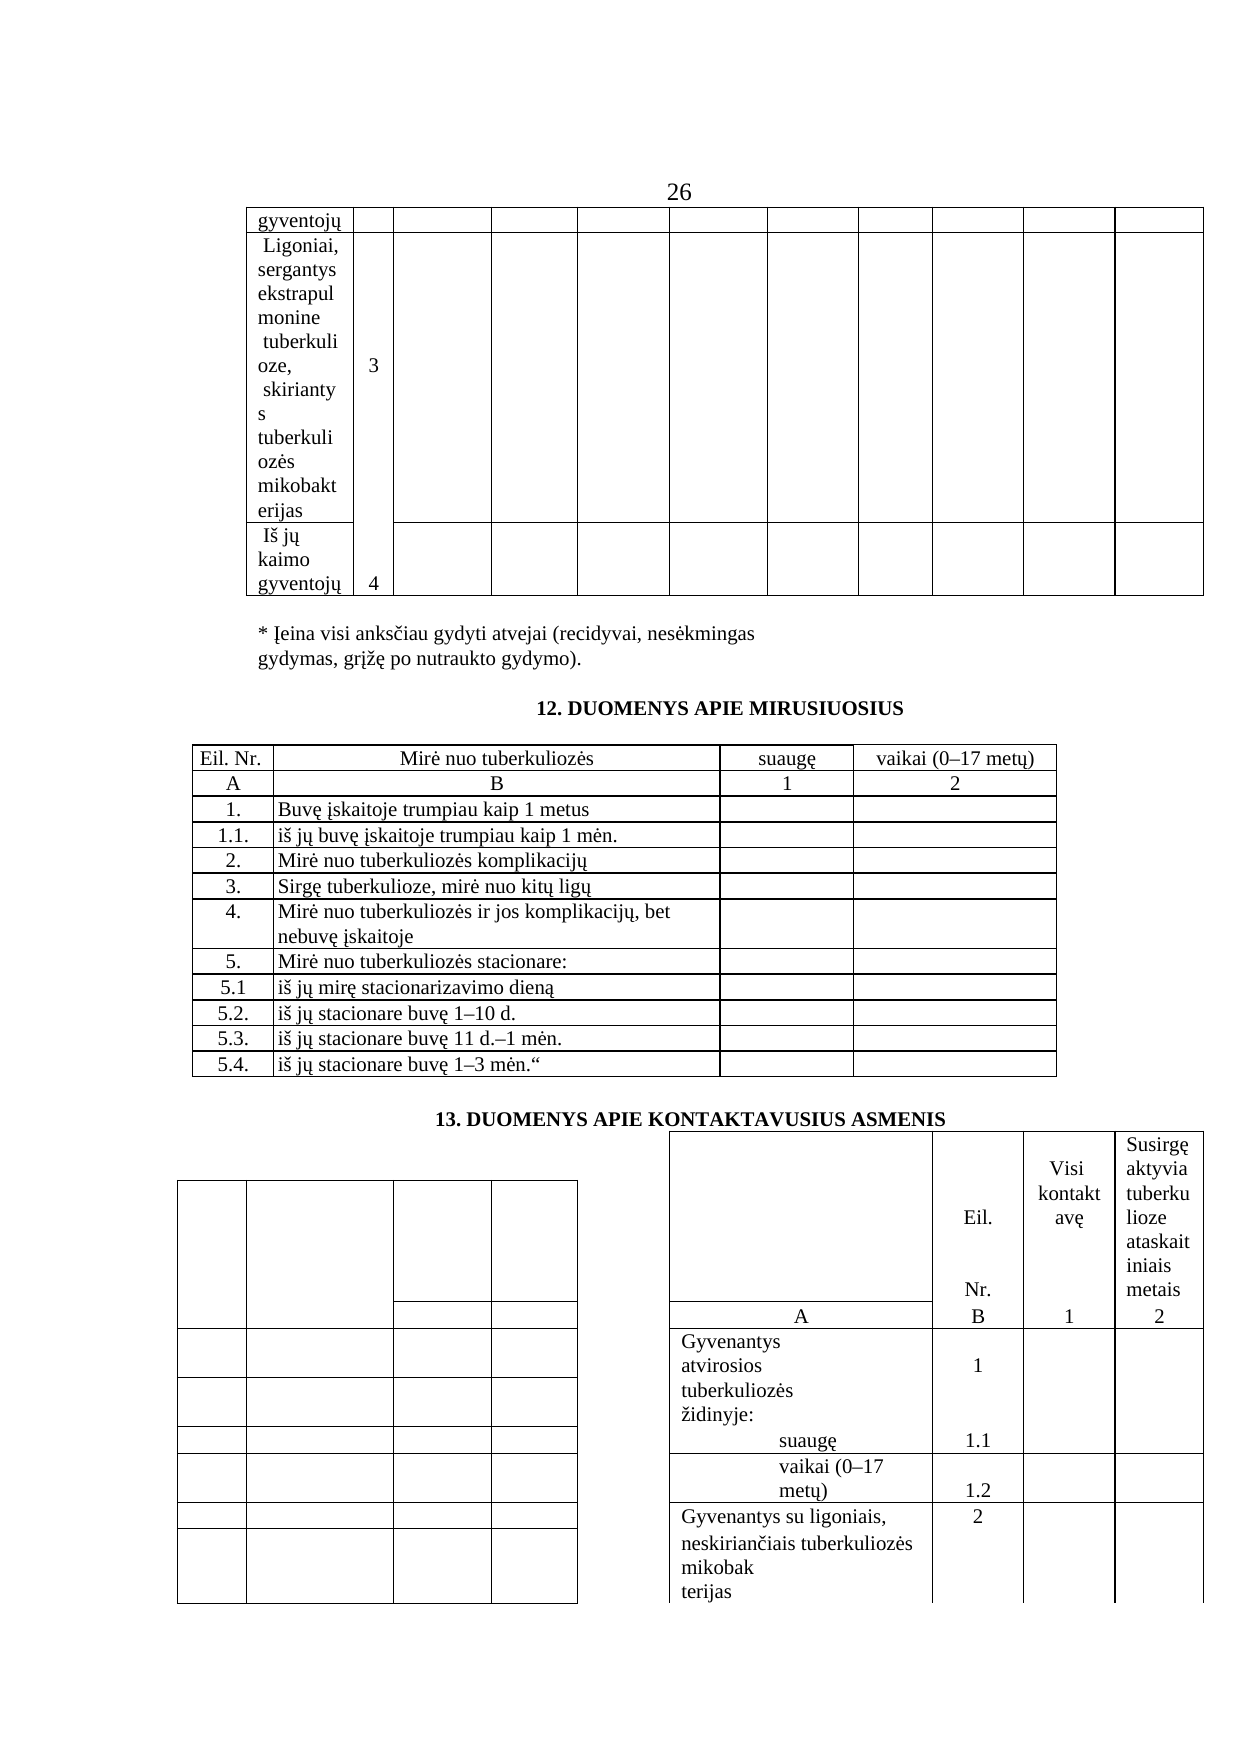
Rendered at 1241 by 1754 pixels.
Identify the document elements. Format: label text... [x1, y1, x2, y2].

table_cell 5.1 [193, 975, 273, 999]
table_cell [394, 1131, 492, 1180]
table_cell [492, 1329, 577, 1377]
table_cell [353, 596, 394, 621]
table_cell [247, 1454, 393, 1502]
table_cell [1024, 208, 1114, 232]
table_cell [768, 233, 858, 329]
table_cell [578, 670, 670, 696]
table_cell [246, 596, 353, 621]
table_cell iš jų buvę įskaitoje trumpiau kaip 1 mėn. [274, 823, 719, 847]
table_cell [670, 1426, 768, 1452]
table_cell [1116, 1503, 1203, 1528]
table_cell [1116, 1426, 1203, 1452]
table_cell [933, 377, 1023, 522]
table_cell [178, 1503, 246, 1528]
table_cell [492, 208, 577, 232]
table_cell [859, 621, 932, 669]
table_cell [353, 1301, 393, 1328]
table_cell [1023, 596, 1115, 621]
table_cell [1116, 1329, 1203, 1377]
table_cell [492, 1529, 577, 1555]
table_cell [670, 233, 767, 329]
table_header vaikai (0–17 metų) [854, 745, 1056, 770]
table_cell 13. DUOMENYS APIE KONTAKTAVUSIUS ASMENIS [177, 1104, 1204, 1131]
table_cell [578, 1328, 669, 1377]
table_cell [1115, 596, 1204, 621]
table_cell [854, 874, 1056, 898]
table_cell [394, 670, 492, 696]
table_cell [721, 949, 853, 973]
table_cell [1115, 670, 1204, 696]
table_cell [353, 1503, 393, 1528]
table_cell Susirgę aktyvia [1116, 1132, 1203, 1180]
table_cell ataskaitiniais metais [1116, 1229, 1203, 1301]
table_cell [353, 1329, 393, 1377]
table_cell [1024, 1377, 1114, 1426]
table_cell A [193, 771, 273, 795]
table_cell [177, 1078, 1204, 1104]
table_cell [578, 1502, 669, 1528]
table_cell Mirė nuo tuberkuliozės komplikacijų [274, 848, 719, 872]
table_cell gyventojų [247, 208, 353, 232]
table_cell [177, 522, 246, 595]
table_cell [353, 1529, 393, 1555]
table_cell [859, 1377, 932, 1426]
table_cell [1116, 1377, 1203, 1426]
table_cell Gyvenantys atvirosios [670, 1329, 858, 1377]
table_cell [178, 1329, 246, 1377]
table_cell [1024, 523, 1114, 595]
table_cell [1024, 1229, 1114, 1301]
table_cell [859, 377, 932, 522]
table_cell [492, 377, 577, 522]
table_cell [859, 329, 932, 377]
table_cell suaugę [768, 1426, 858, 1452]
table_cell [353, 1181, 393, 1229]
table_cell [177, 621, 246, 669]
table_cell [721, 975, 853, 999]
table_cell Nr. [933, 1229, 1023, 1301]
table_cell [578, 596, 670, 621]
table_cell Eil. [933, 1180, 1023, 1229]
table_cell [933, 621, 1023, 669]
table_cell [768, 670, 858, 696]
table_cell [492, 596, 578, 621]
table_cell [1024, 377, 1114, 522]
table_cell vaikai (0–17 metų) [768, 1454, 932, 1502]
table_cell [354, 233, 393, 329]
table_cell 1.2 [933, 1454, 1023, 1502]
table_cell [670, 596, 768, 621]
table_cell B [274, 771, 719, 795]
table_cell [247, 1378, 393, 1426]
table_cell [178, 1555, 246, 1603]
table_cell [768, 1180, 858, 1229]
table_cell [1024, 1528, 1114, 1555]
table_cell [768, 1555, 858, 1603]
table_cell [178, 1378, 246, 1426]
table_cell [578, 1180, 669, 1229]
table_cell [178, 1229, 246, 1301]
table_cell [1024, 233, 1114, 329]
table_cell [859, 596, 932, 621]
table_cell iš jų stacionare buvę 11 d.–1 mėn. [274, 1026, 719, 1050]
table_cell [768, 329, 858, 377]
table_cell [859, 1229, 932, 1301]
table_cell [670, 1229, 768, 1301]
table_cell Iš jų kaimo gyventojų [247, 523, 353, 595]
table_cell [768, 523, 858, 595]
table_cell neskiriančiais tuberkuliozės [670, 1528, 932, 1555]
table_cell 4 [354, 522, 393, 595]
table_cell [492, 329, 577, 377]
table_cell [854, 823, 1056, 847]
table_cell [492, 233, 577, 329]
table_cell [768, 1132, 858, 1180]
table_cell [394, 1181, 491, 1229]
table_cell [578, 329, 669, 377]
table_cell [721, 797, 853, 821]
table_cell 5. [193, 949, 273, 973]
table_cell [768, 208, 858, 232]
table_cell [394, 1302, 491, 1328]
table_cell [578, 1229, 669, 1301]
table_cell [578, 377, 669, 522]
table_cell B [933, 1301, 1023, 1328]
table_cell [492, 1378, 577, 1426]
table_cell [394, 208, 491, 232]
table_cell [578, 1528, 669, 1555]
table_cell [670, 1180, 768, 1229]
table_cell [854, 1026, 1056, 1050]
table_header Eil. Nr. [193, 746, 273, 770]
table_cell [1024, 1555, 1114, 1603]
table_cell [1024, 1503, 1114, 1528]
table_cell [178, 1181, 246, 1229]
table_cell [854, 1001, 1056, 1024]
table_cell skiriantys tuberkuliozės mikobakterijas [247, 377, 353, 522]
table_cell [178, 1529, 246, 1555]
table_cell [1116, 523, 1203, 595]
table_cell [933, 233, 1023, 329]
table_cell [354, 377, 393, 522]
table_cell [933, 1555, 1023, 1603]
table_cell [933, 523, 1023, 595]
table_cell [933, 596, 1023, 621]
table_cell [353, 1229, 393, 1301]
table_cell [933, 329, 1023, 377]
table_cell [670, 670, 768, 696]
table_cell 1. [193, 797, 273, 821]
table_cell [1023, 621, 1115, 669]
table_cell [394, 1229, 491, 1301]
table_cell [670, 377, 767, 522]
table_cell [247, 1555, 393, 1603]
table_cell [394, 1555, 491, 1603]
table_cell iš jų stacionare buvę 1–10 d. [274, 1001, 719, 1024]
table_cell Visi [1024, 1132, 1114, 1180]
table_cell [177, 595, 246, 621]
table_cell [670, 329, 767, 377]
table_cell [492, 1229, 577, 1301]
table_cell [394, 1529, 491, 1555]
table_cell [768, 377, 858, 522]
table_cell [394, 233, 491, 329]
table_cell [854, 900, 1056, 948]
table_cell 2. [193, 848, 273, 872]
table_cell tuberkuliozės židinyje: [670, 1377, 858, 1426]
table_cell [1116, 377, 1203, 522]
table_cell [177, 1131, 246, 1180]
table_cell [247, 1229, 353, 1301]
table_cell [177, 232, 246, 329]
table_cell [394, 1427, 491, 1452]
table_cell [1024, 329, 1114, 377]
table_cell [859, 670, 932, 696]
table_cell iš jų mirę stacionarizavimo dieną [274, 975, 719, 999]
table_cell [859, 1132, 932, 1180]
table_cell [578, 1377, 669, 1426]
table_cell Mirė nuo tuberkuliozės ir jos komplikacijų, bet nebuvę įskaitoje [274, 900, 719, 948]
table_cell [670, 523, 767, 595]
table_cell [178, 1427, 246, 1452]
table_cell Sirgę tuberkulioze, mirė nuo kitų ligų [274, 874, 719, 898]
table_cell [492, 1302, 577, 1328]
table_cell [247, 1329, 353, 1377]
table_cell [670, 1132, 768, 1180]
table_cell [578, 1426, 669, 1452]
table_cell 3. [193, 874, 273, 898]
table_cell [721, 900, 853, 948]
table_cell [394, 596, 492, 621]
table_cell 5.2. [193, 1001, 273, 1024]
table_cell 1 [1024, 1301, 1114, 1328]
table_cell 5.3. [193, 1026, 273, 1050]
table_cell [492, 1427, 577, 1452]
table_cell [394, 1503, 491, 1528]
table_cell [1116, 233, 1203, 329]
table_cell [1024, 1454, 1114, 1502]
table_cell [1116, 329, 1203, 377]
table_cell [394, 1378, 491, 1426]
table_cell [854, 949, 1056, 973]
table_cell [933, 1132, 1023, 1180]
table_cell [394, 1454, 491, 1502]
table_cell Ligoniai, sergantys ekstrapulmonine [247, 233, 353, 329]
table_cell [178, 1301, 246, 1328]
table_cell [721, 1052, 853, 1076]
table_cell [859, 233, 932, 329]
table_cell [854, 848, 1056, 872]
table_cell 2 [1116, 1301, 1203, 1328]
table_cell tuberkulioze, [247, 329, 353, 377]
table_cell [1023, 670, 1115, 696]
table_cell [177, 377, 246, 522]
table_cell 2 [854, 771, 1056, 795]
table_cell [492, 1131, 578, 1180]
table_cell [859, 208, 932, 232]
table_cell [721, 1001, 853, 1024]
table_cell [492, 523, 577, 595]
table_cell [933, 1528, 1023, 1555]
table_cell [578, 1301, 669, 1328]
table_cell [394, 329, 491, 377]
table_cell [492, 1454, 577, 1502]
table_cell 1.1 [933, 1426, 1023, 1452]
table_cell [670, 208, 767, 232]
table_cell [578, 1131, 669, 1180]
table_cell [1024, 1329, 1114, 1377]
table_cell iš jų stacionare buvę 1–3 mėn.“ [274, 1052, 719, 1076]
table_cell [247, 1181, 353, 1229]
table_cell [578, 208, 669, 232]
table_cell [1116, 1454, 1203, 1502]
table_cell [721, 823, 853, 847]
table_cell [247, 1427, 393, 1452]
table_cell [394, 377, 491, 522]
table_cell [854, 975, 1056, 999]
table_cell 12. DUOMENYS APIE MIRUSIUOSIUS [177, 696, 1204, 1077]
table_cell kontaktavę [1024, 1180, 1114, 1229]
table_cell [177, 329, 246, 377]
table_cell 4. [193, 900, 273, 948]
table_cell [721, 1026, 853, 1050]
table_cell Buvę įskaitoje trumpiau kaip 1 metus [274, 797, 719, 821]
table_cell [247, 1503, 353, 1528]
table_header suaugę [721, 746, 853, 770]
table_cell 1.1. [193, 823, 273, 847]
table_cell [721, 848, 853, 872]
table_cell [854, 1052, 1056, 1076]
table_cell 3 [354, 329, 393, 377]
table_cell [492, 670, 578, 696]
table_cell [492, 1503, 577, 1528]
table_cell 1 [721, 771, 853, 795]
table_cell [1116, 208, 1203, 232]
table_cell [492, 1181, 577, 1229]
table_cell [859, 1555, 932, 1603]
table_cell 2 [933, 1503, 1023, 1528]
table_cell [1024, 1426, 1114, 1452]
table_cell [394, 1329, 491, 1377]
table_cell 1 [933, 1329, 1023, 1377]
table_cell [933, 208, 1023, 232]
table_cell [246, 1131, 353, 1180]
table_cell tuberkulioze [1116, 1180, 1203, 1229]
table_cell [246, 670, 353, 696]
table_cell [177, 207, 246, 232]
table_cell [578, 1453, 669, 1502]
table_cell [578, 233, 669, 329]
table_cell mikobakterijas [670, 1555, 768, 1603]
table_cell [670, 1454, 768, 1502]
table_cell [933, 1377, 1023, 1426]
table_cell [247, 1529, 353, 1555]
table_cell [353, 1131, 394, 1180]
table_cell [177, 670, 246, 696]
table_cell [354, 208, 393, 232]
table_cell A [670, 1302, 932, 1328]
table_cell [768, 1229, 858, 1301]
table_cell [1116, 1555, 1203, 1603]
table_cell [1116, 1528, 1203, 1555]
table_header Mirė nuo tuberkuliozės [274, 746, 719, 770]
table_cell Gyvenantys su ligoniais, [670, 1503, 932, 1528]
table_cell [721, 874, 853, 898]
table_cell [394, 523, 491, 595]
table_cell [578, 523, 669, 595]
table_cell 5.4. [193, 1052, 273, 1076]
table_cell [859, 523, 932, 595]
table_cell [578, 1555, 669, 1603]
table_cell [768, 621, 858, 669]
table_cell [353, 670, 394, 696]
table_cell [859, 1329, 932, 1377]
table_cell * Įeina visi anksčiau gydyti atvejai (recidyvai, nesėkmingas gydymas, grįžę po nutraukto gydymo). [246, 621, 768, 669]
table_cell [768, 596, 858, 621]
table_cell [854, 797, 1056, 821]
table_cell [178, 1454, 246, 1502]
table_cell [247, 1301, 353, 1328]
table_cell [859, 1180, 932, 1229]
table_header [1057, 744, 1142, 1076]
table_cell [492, 1555, 577, 1603]
table_cell [933, 670, 1023, 696]
table_cell [859, 1426, 932, 1452]
table_cell [1115, 621, 1204, 669]
table_cell Mirė nuo tuberkuliozės stacionare: [274, 949, 719, 973]
